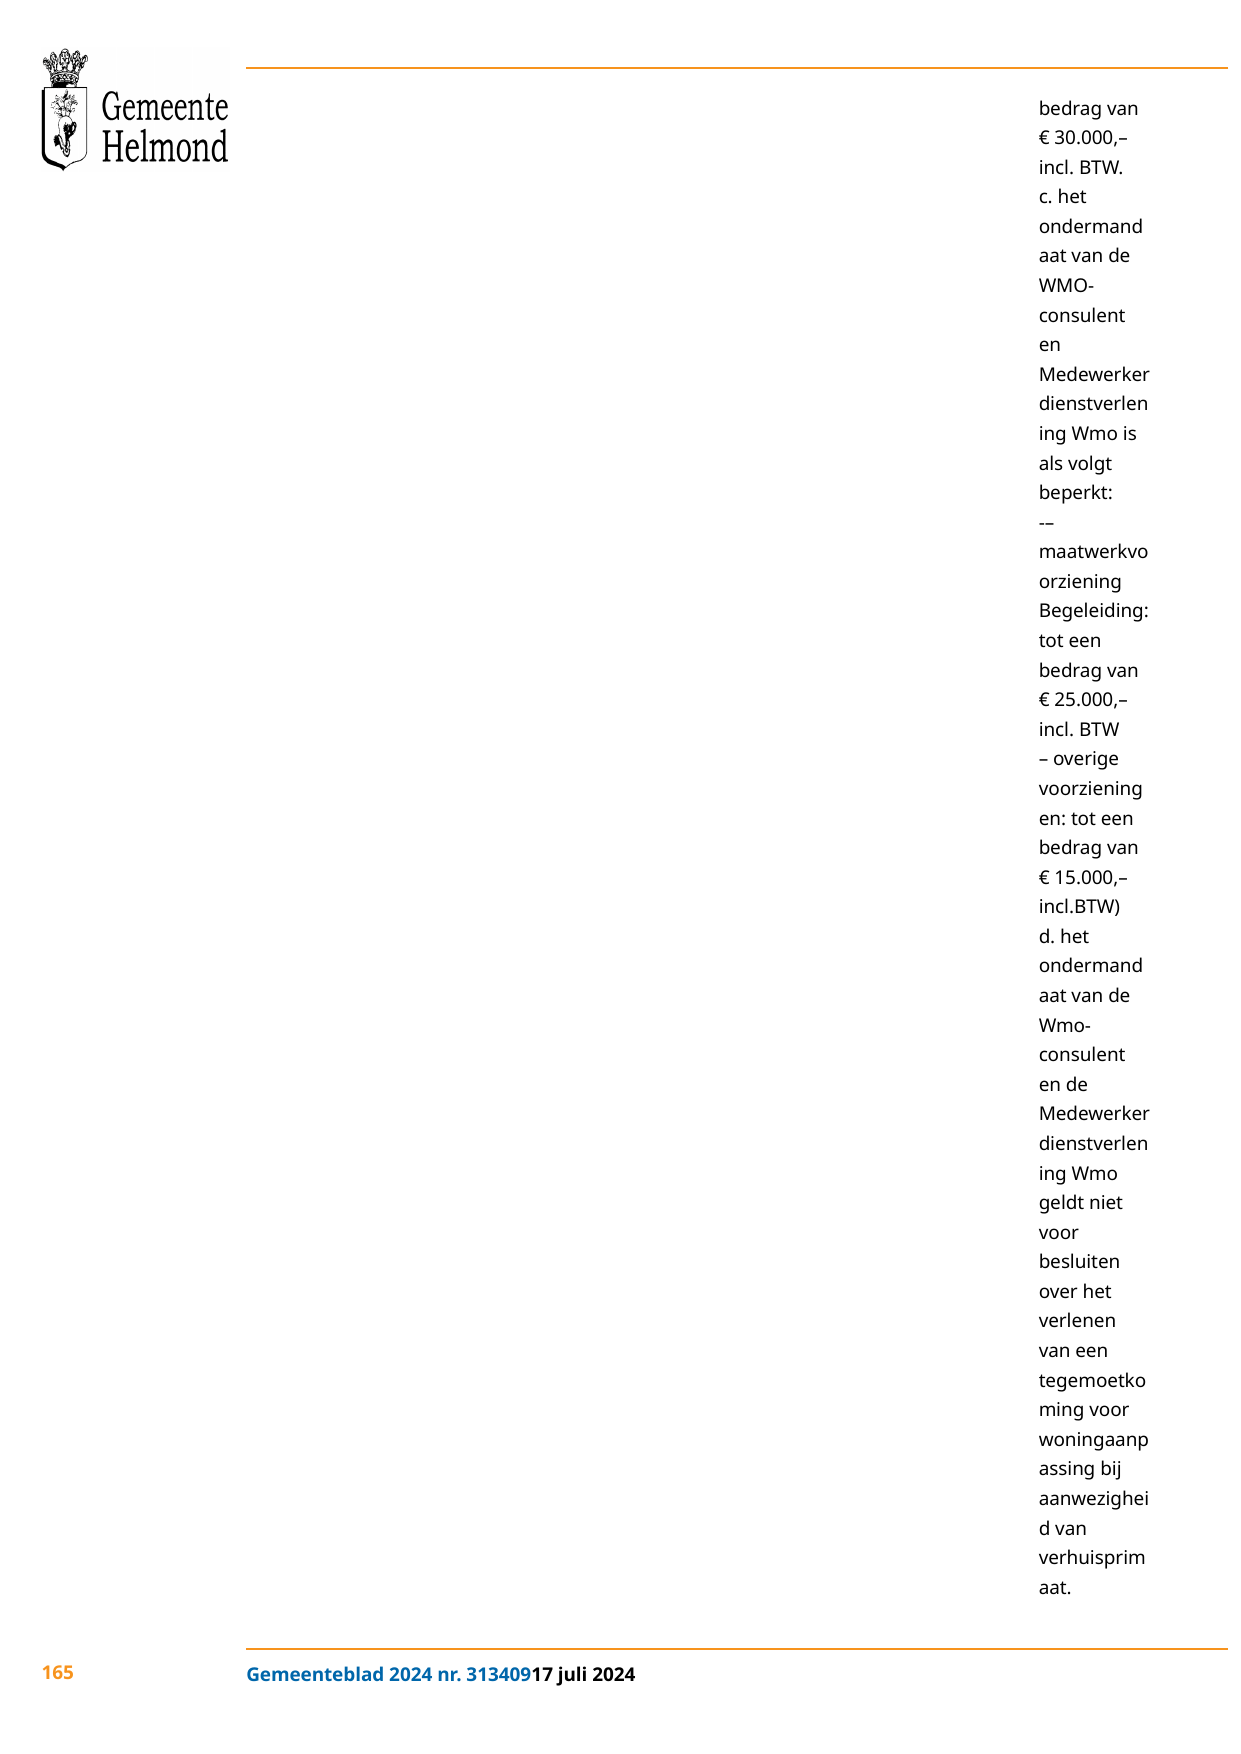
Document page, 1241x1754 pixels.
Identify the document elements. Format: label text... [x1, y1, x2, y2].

table_cell bedrag van € 30.000,– incl. BTW. c. het ondermandaat van de WMO-consulent en Medewerker dienstverlening Wmo is als volgt beperkt: -– maatwerkvoorziening Begeleiding: tot een bedrag van € 25.000,– incl. BTW – overige voorzieningen: tot een bedrag van € 15.000,– incl.BTW) d. het ondermandaat van de Wmo-consulent en de Medewerker dienstverlening Wmo geldt niet voor besluiten over het verlenen van een tegemoetkoming voor woningaanpassing bij aanwezigheid van verhuisprimaat. [1039, 95, 1152, 1600]
picture [41, 47, 231, 172]
table_cell [474, 95, 587, 1600]
table_cell [926, 95, 1038, 1600]
table_cell [700, 95, 813, 1600]
table_cell [361, 95, 474, 1600]
table_cell [587, 95, 700, 1600]
table_cell [248, 95, 361, 1600]
table_cell [813, 95, 926, 1600]
